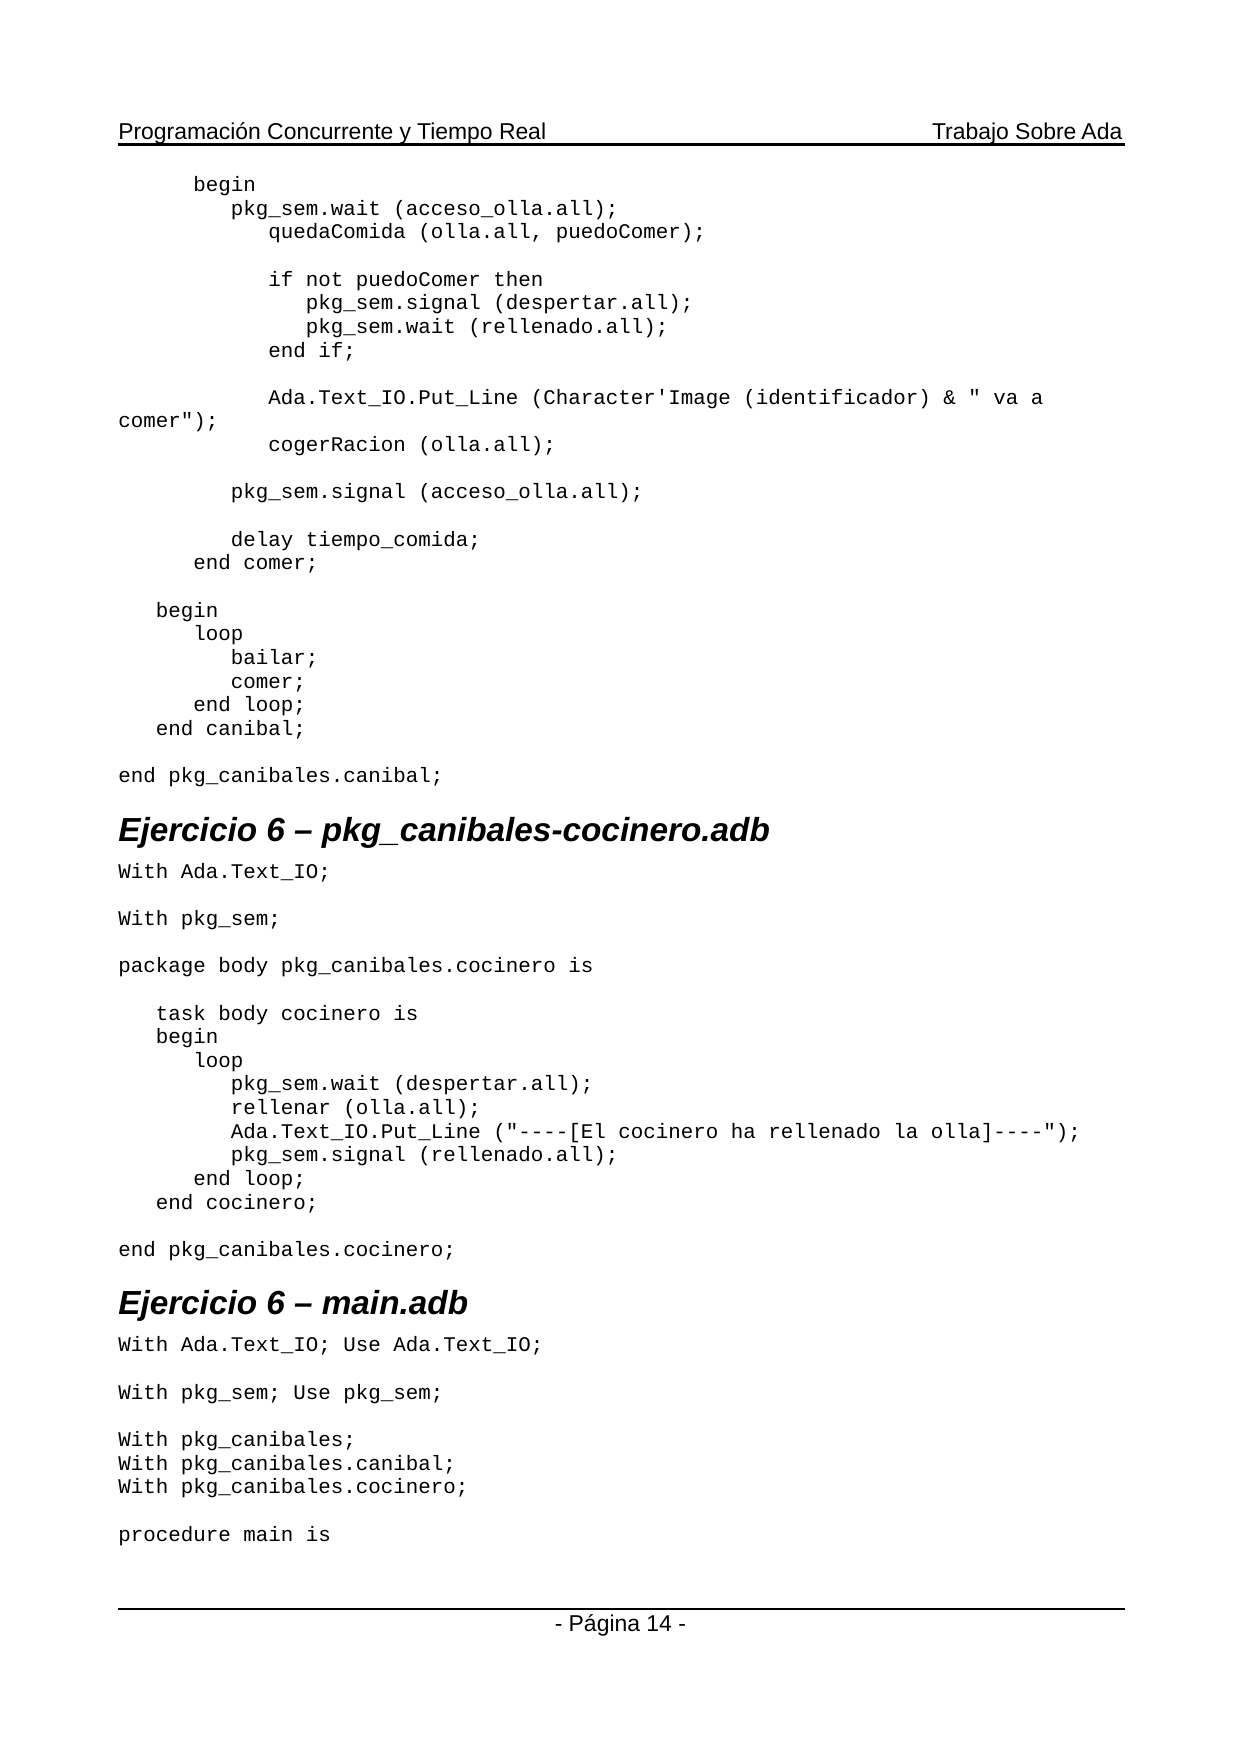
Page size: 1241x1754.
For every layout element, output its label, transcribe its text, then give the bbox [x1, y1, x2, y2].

text With pkg_canibales; [118, 1429, 1122, 1453]
text pkg_sem.wait (despertar.all); [118, 1073, 1122, 1097]
text delay tiempo_comida; [118, 529, 1122, 552]
text end loop; [118, 1168, 1122, 1192]
text procedure main is [118, 1523, 1122, 1547]
text pkg_sem.wait (rellenado.all); [118, 316, 1122, 339]
text bailar; [118, 647, 1122, 671]
subtitle Ejercicio 6 – main.adb [118, 1283, 1122, 1322]
text comer; [118, 671, 1122, 694]
text With pkg_canibales.cocinero; [118, 1476, 1122, 1500]
text end if; [118, 339, 1122, 363]
text end canibal; [118, 718, 1122, 742]
text loop [118, 1050, 1122, 1073]
text begin [118, 174, 1122, 198]
text pkg_sem.signal (despertar.all); [118, 292, 1122, 316]
text With pkg_sem; [118, 908, 1122, 932]
text task body cocinero is [118, 1002, 1122, 1026]
text loop [118, 623, 1122, 647]
text With Ada.Text_IO; [118, 861, 1122, 884]
text end comer; [118, 552, 1122, 576]
text pkg_sem.signal (rellenado.all); [118, 1144, 1122, 1168]
text end cocinero; [118, 1192, 1122, 1215]
text end loop; [118, 694, 1122, 718]
text begin [118, 1026, 1122, 1050]
text With Ada.Text_IO; Use Ada.Text_IO; [118, 1334, 1122, 1358]
text pkg_sem.wait (acceso_olla.all); [118, 198, 1122, 221]
text With pkg_canibales.canibal; [118, 1453, 1122, 1476]
text Ada.Text_IO.Put_Line ("----[El cocinero ha rellenado la olla]----"); [118, 1121, 1122, 1144]
text package body pkg_canibales.cocinero is [118, 955, 1122, 979]
text rellenar (olla.all); [118, 1097, 1122, 1121]
text end pkg_canibales.canibal; [118, 765, 1122, 789]
text Ada.Text_IO.Put_Line (Character'Image (identificador) & " va a comer"); [118, 387, 1122, 434]
text if not puedoComer then [118, 269, 1122, 292]
text end pkg_canibales.cocinero; [118, 1239, 1122, 1263]
text begin [118, 600, 1122, 623]
subtitle Ejercicio 6 – pkg_canibales-cocinero.adb [118, 810, 1122, 848]
text pkg_sem.signal (acceso_olla.all); [118, 481, 1122, 505]
text cogerRacion (olla.all); [118, 434, 1122, 458]
text quedaComida (olla.all, puedoComer); [118, 221, 1122, 245]
text With pkg_sem; Use pkg_sem; [118, 1382, 1122, 1405]
